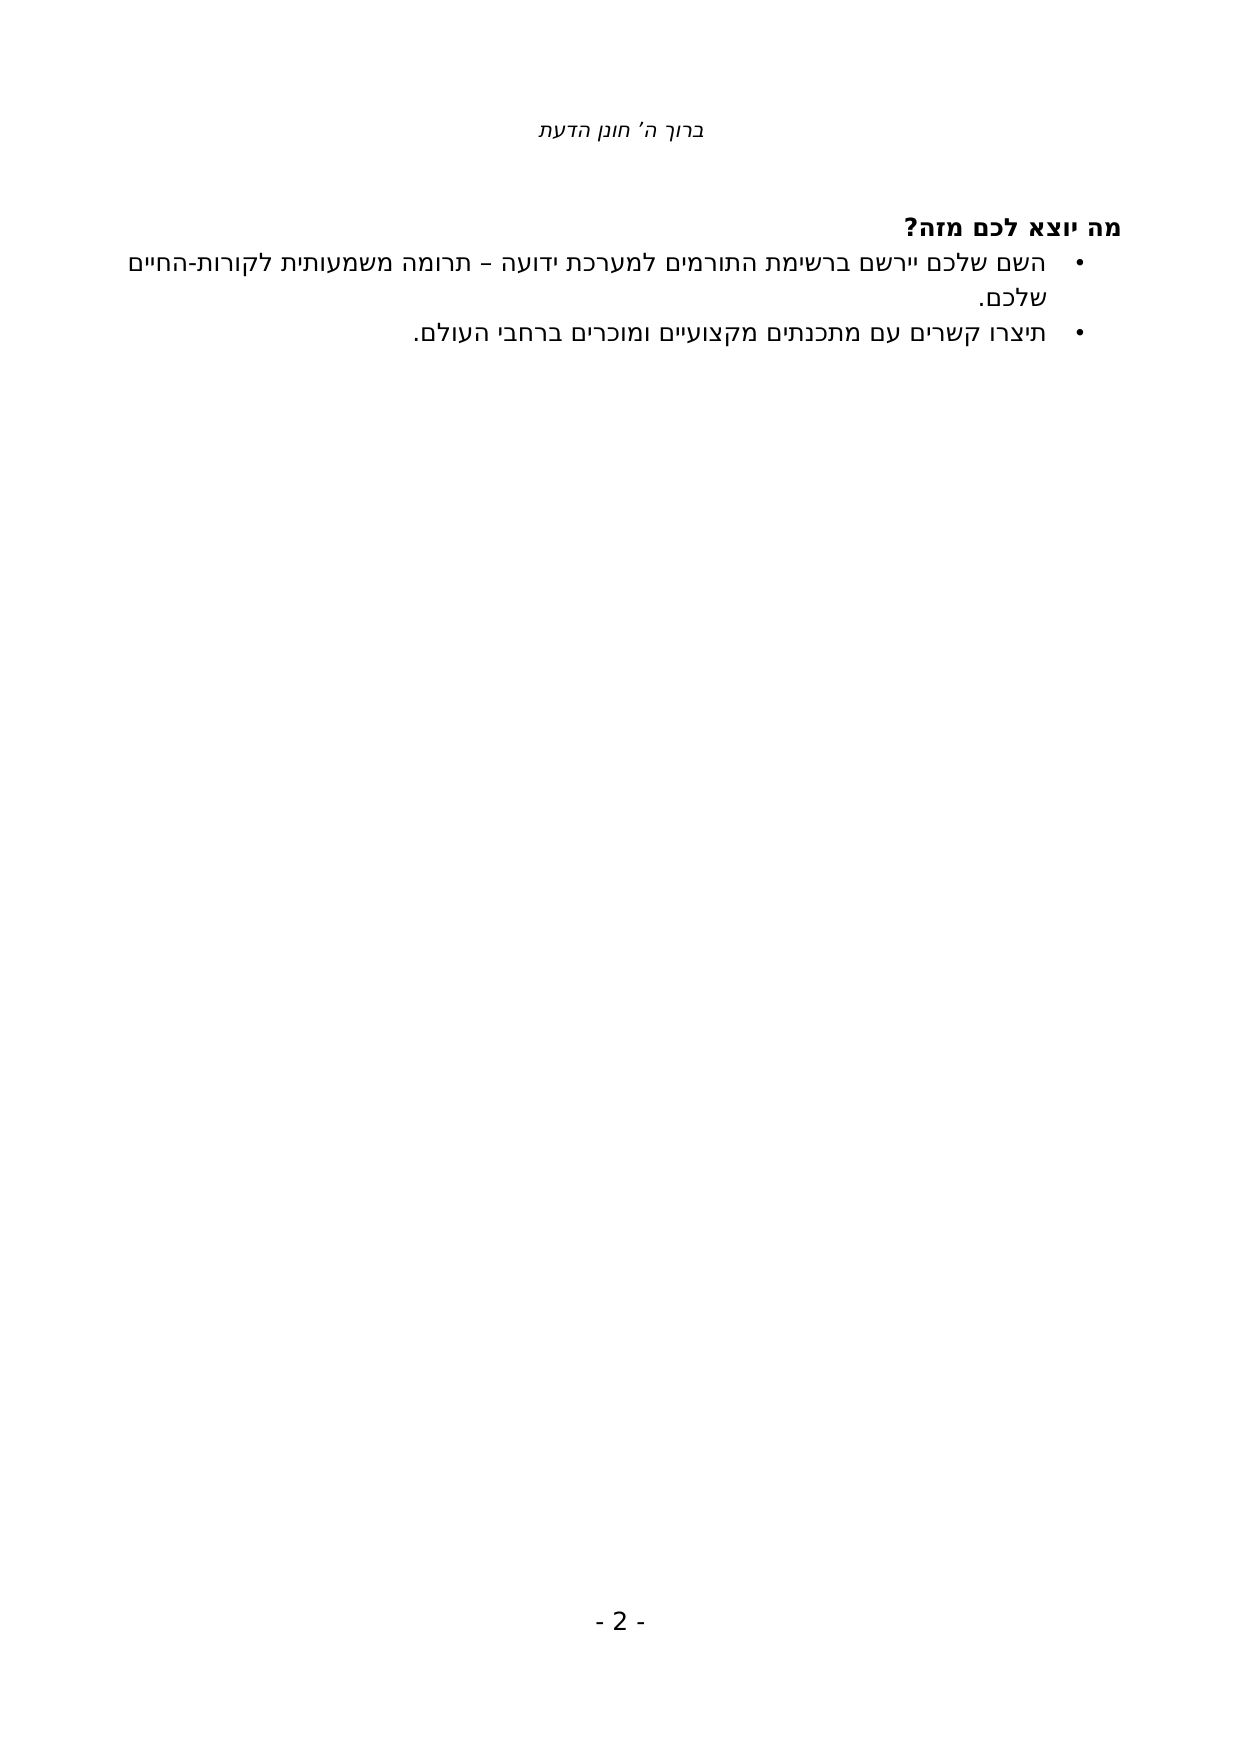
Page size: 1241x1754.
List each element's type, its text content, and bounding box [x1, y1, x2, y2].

list השם שלכם יירשם ברשימת התורמים למערכת ידועה – תרומה משמעותית לקורות-החיים שלכם. [118, 248, 1084, 312]
text מה יוצא לכם מזה? [118, 213, 1122, 242]
list תיצרו קשרים עם מתכנתים מקצועיים ומוכרים ברחבי העולם. [118, 318, 1084, 347]
